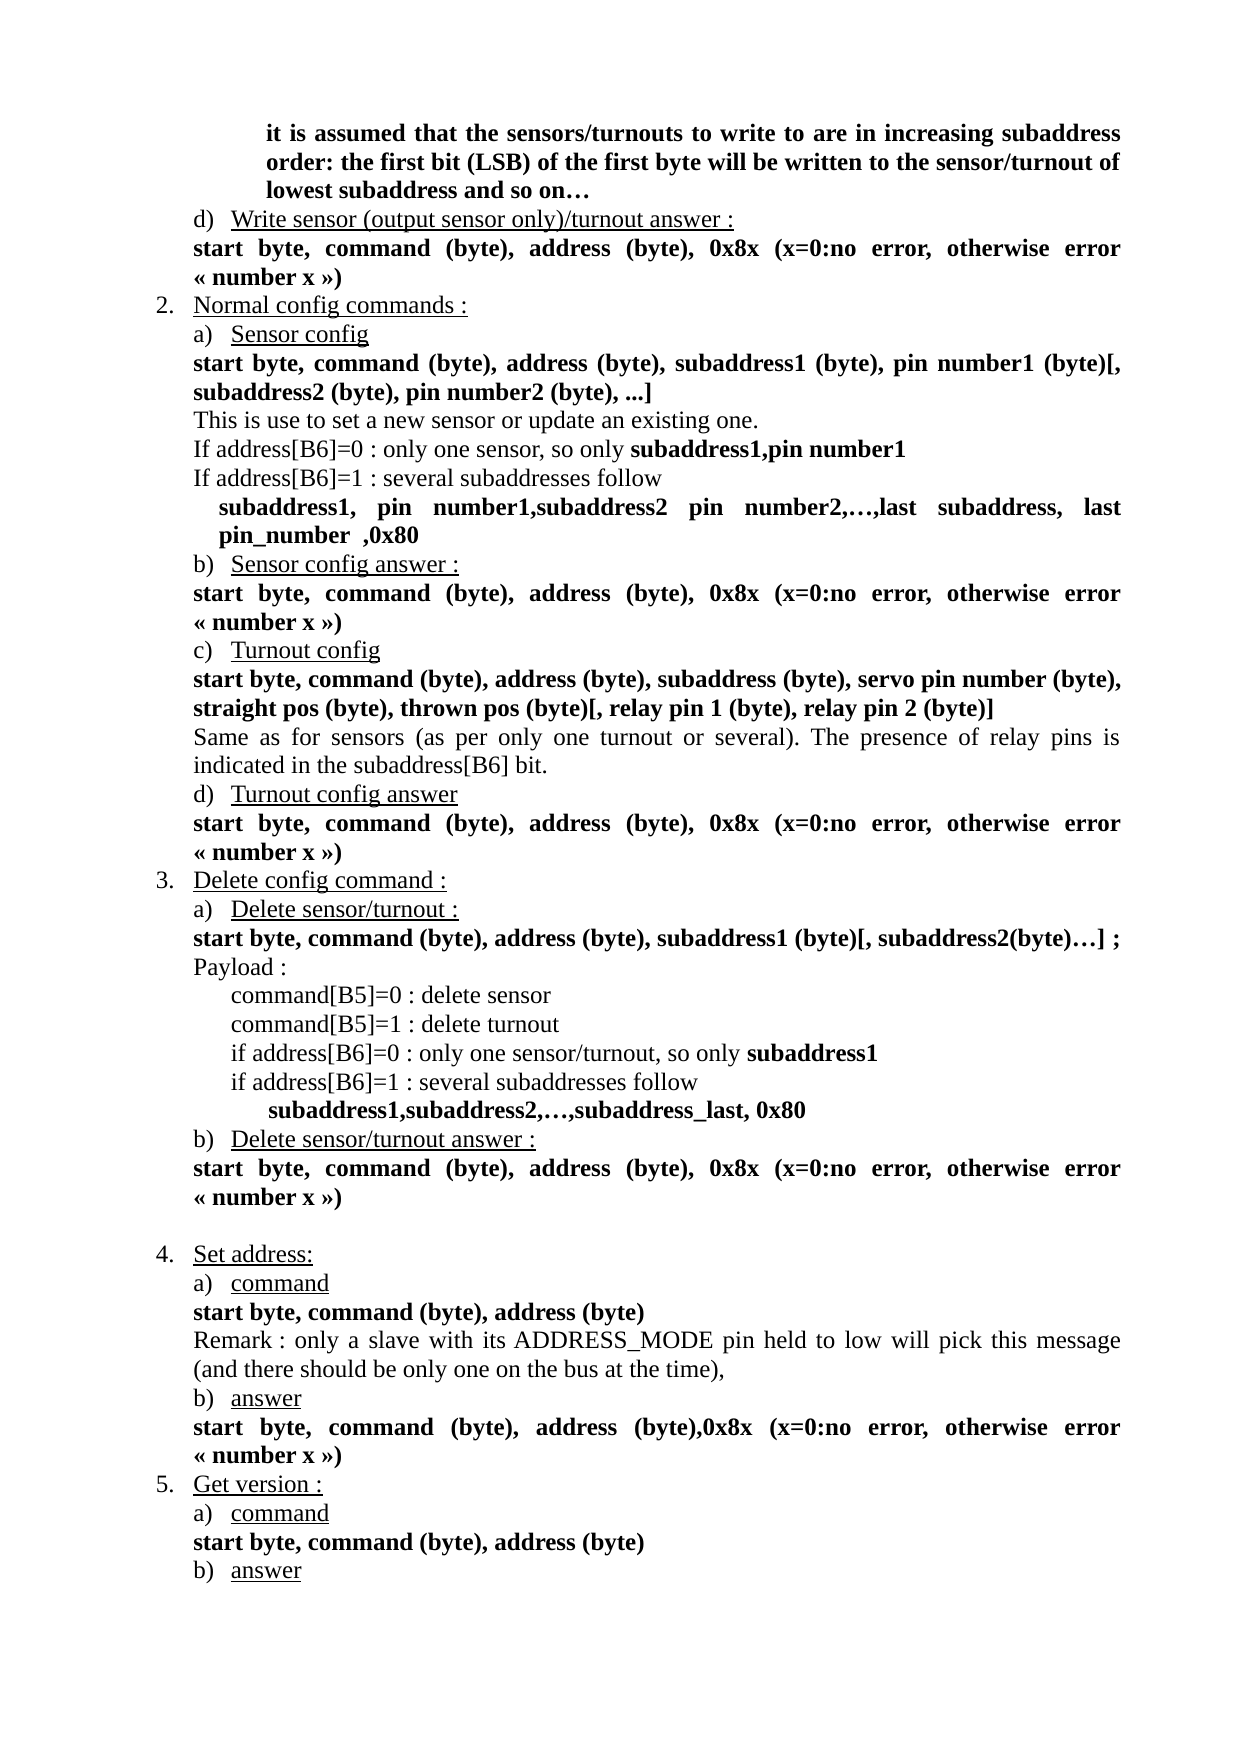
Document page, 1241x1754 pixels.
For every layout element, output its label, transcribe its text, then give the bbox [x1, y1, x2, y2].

list Normal config commands : [156, 291, 1122, 319]
list Set address: [156, 1239, 1122, 1268]
list answer [193, 1383, 1122, 1412]
list start byte, command (byte), address (byte), subaddress (byte), servo pin number (byte), straight pos (byte), thrown pos (byte)[, relay pin 1 (byte), relay pin 2 (byte)] [156, 664, 1122, 722]
list start byte, command (byte), address (byte), subaddress1 (byte), pin number1 (byte)[, subaddress2 (byte), pin number2 (byte), ...] [156, 348, 1122, 406]
text it is assumed that the sensors/turnouts to write to are in increasing subaddress order: the first bit (LSB) of the first byte will be written to the sensor/turnout of lowest subaddress and so on… [266, 118, 1122, 204]
list start byte, command (byte), address (byte) [156, 1297, 1122, 1326]
list start byte, command (byte), address (byte), 0x8x (x=0:no error, otherwise error « number x ») [156, 808, 1122, 866]
list start byte, command (byte), address (byte), 0x8x (x=0:no error, otherwise error « number x ») [156, 233, 1122, 291]
list if address[B6]=0 : only one sensor/turnout, so only subaddress1 [193, 1038, 1122, 1067]
list command [193, 1268, 1122, 1297]
list If address[B6]=0 : only one sensor, so only subaddress1,pin number1 [156, 434, 1122, 463]
list subaddress1, pin number1,subaddress2 pin number2,…,last subaddress, last pin_number ,0x80 [218, 492, 1122, 549]
list Sensor config [193, 319, 1122, 348]
list Payload : [156, 952, 1122, 981]
list subaddress1,subaddress2,…,subaddress_last, 0x80 [231, 1096, 1122, 1124]
list Sensor config answer : [193, 549, 1122, 578]
list command[B5]=0 : delete sensor [193, 981, 1122, 1009]
list Delete sensor/turnout : [193, 894, 1122, 923]
list Turnout config answer [193, 779, 1122, 808]
list Remark : only a slave with its ADDRESS_MODE pin held to low will pick this message (and there should be only one on the bus at the time), [156, 1326, 1122, 1383]
list If address[B6]=1 : several subaddresses follow [156, 463, 1122, 492]
list start byte, command (byte), address (byte), subaddress1 (byte)[, subaddress2(byte)…] ; [156, 923, 1122, 952]
list This is use to set a new sensor or update an existing one. [156, 406, 1122, 434]
list Turnout config [193, 636, 1122, 664]
list Same as for sensors (as per only one turnout or several). The presence of relay pins is indicated in the subaddress[B6] bit. [156, 722, 1122, 779]
list start byte, command (byte), address (byte), 0x8x (x=0:no error, otherwise error « number x ») [156, 1153, 1122, 1211]
list answer [193, 1556, 1122, 1584]
list Write sensor (output sensor only)/turnout answer : [193, 204, 1122, 233]
list start byte, command (byte), address (byte) [156, 1527, 1122, 1556]
list command [193, 1498, 1122, 1527]
list Delete sensor/turnout answer : [193, 1124, 1122, 1153]
list command[B5]=1 : delete turnout [193, 1009, 1122, 1038]
list Delete config command : [156, 866, 1122, 894]
list Get version : [156, 1469, 1122, 1498]
list start byte, command (byte), address (byte), 0x8x (x=0:no error, otherwise error « number x ») [156, 578, 1122, 636]
list if address[B6]=1 : several subaddresses follow [193, 1067, 1122, 1096]
list start byte, command (byte), address (byte),0x8x (x=0:no error, otherwise error « number x ») [156, 1412, 1122, 1469]
